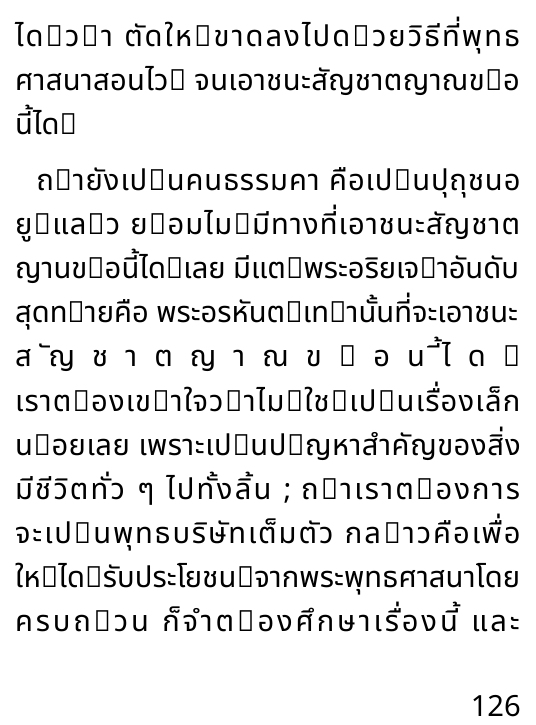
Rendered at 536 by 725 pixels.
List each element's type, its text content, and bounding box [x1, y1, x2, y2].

text ถายังเปนคนธรรมคา คือเปนปุถุชนอยูแลว ยอมไมมีทางที่เอาชนะสัญชาตญานขอนี้ไดเลย มีแตพระอริยเจาอันดับสุดทายคือ พระอรหันตเทานั้นที่จะเอาชนะสัญชาตญาณขอนี้ได เราตองเขาใจวาไมใชเปนเรื่องเล็กนอยเลย เพราะเปนปญหาสําคัญของสิ่งมีชีวิตทั่ว ๆ ไปทั้งลิ้น ; ถาเราตองการจะเปนพุทธบริษัทเต็มตัว กลาวคือเพื่อใหไดรับประโยชนจากพระพุทธศาสนาโดยครบถวน ก็จําตองศึกษาเรื่องนี้ และ [15, 160, 521, 644]
text ไดวา ตัดใหขาดลงไปดวยวิธีที่พุทธศาสนาสอนไว จนเอาชนะสัญชาตญาณขอนี้ได [15, 15, 521, 147]
